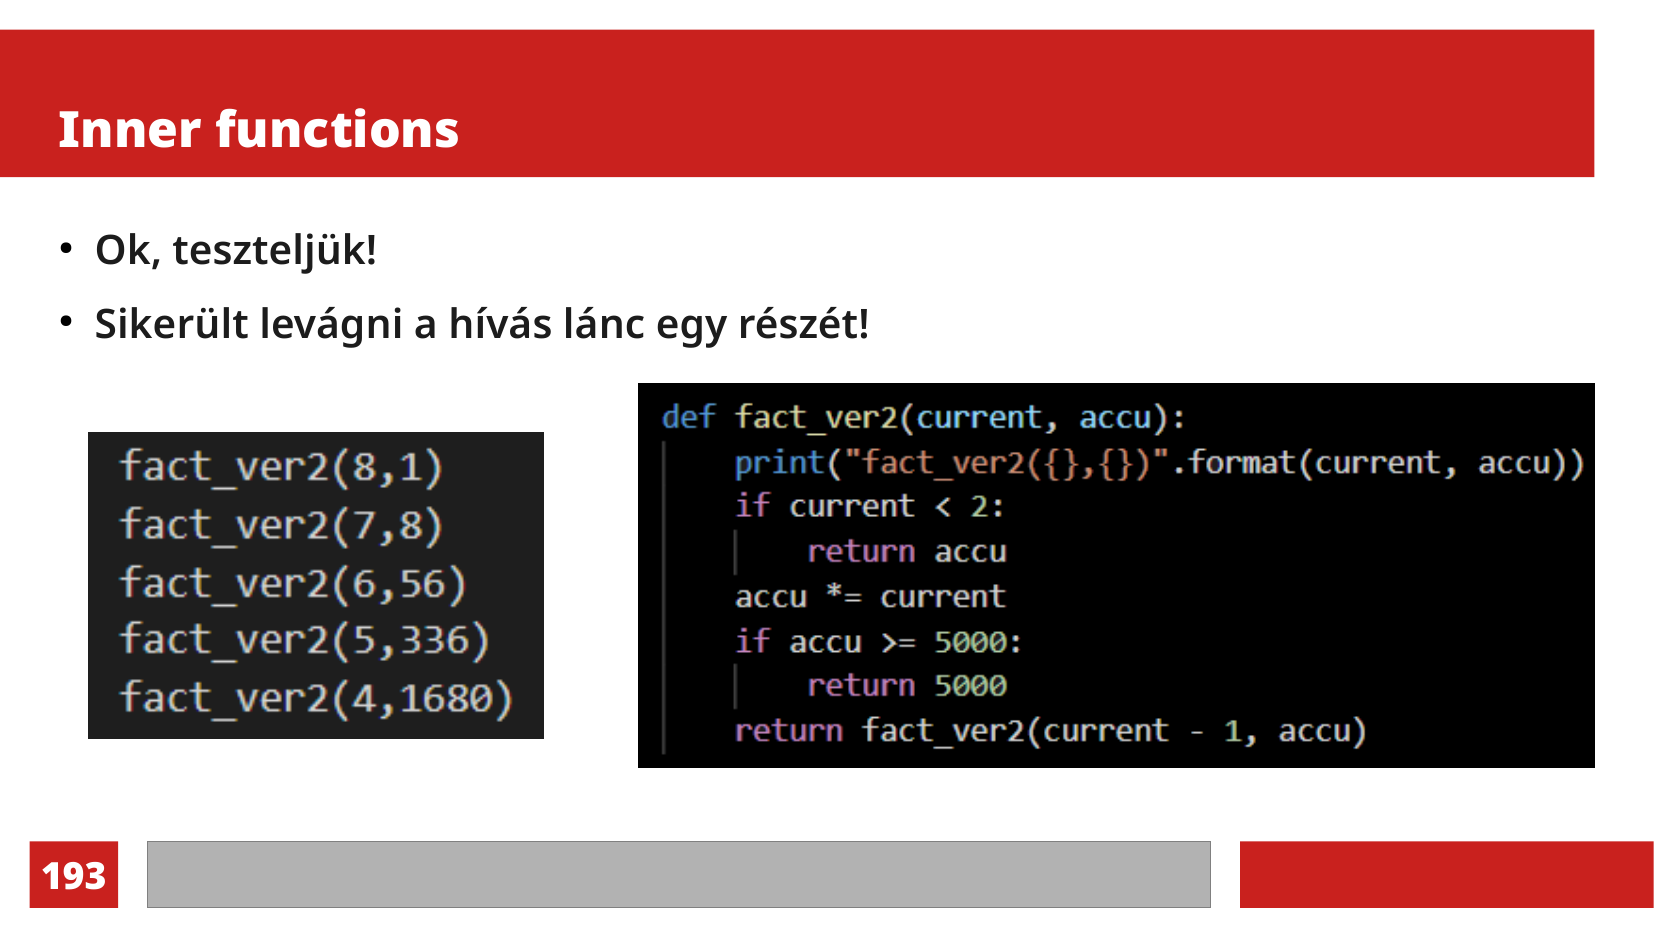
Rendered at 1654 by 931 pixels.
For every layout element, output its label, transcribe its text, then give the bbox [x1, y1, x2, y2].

title Inner functions [59, 44, 1595, 163]
picture [638, 383, 1595, 768]
list Ok, teszteljük! Sikerült levágni a hívás lánc egy részét! [59, 221, 1565, 739]
picture [88, 432, 544, 739]
